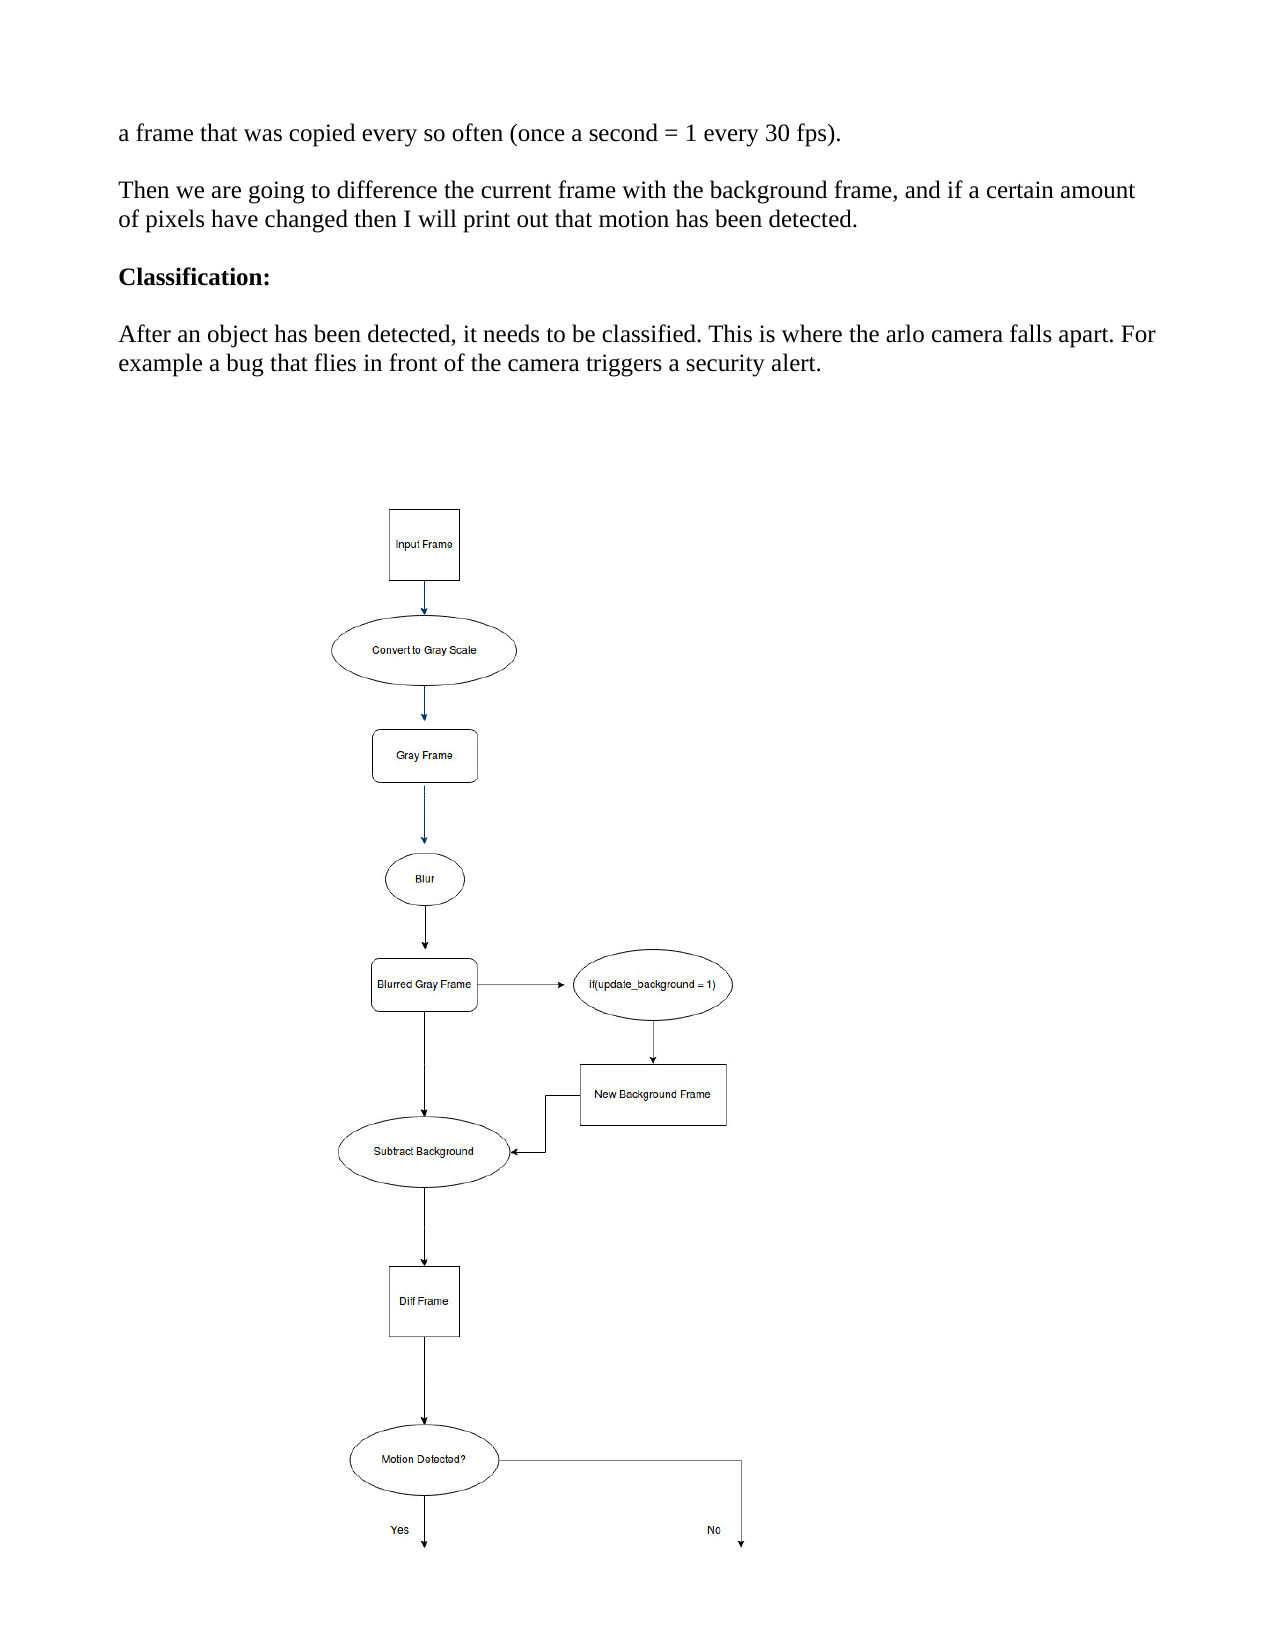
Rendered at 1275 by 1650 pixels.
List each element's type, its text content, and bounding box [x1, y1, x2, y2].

text After an object has been detected, it needs to be classified. This is where the arlo camera falls apart. For example a bug that flies in front of the camera triggers a security alert. [118, 319, 1157, 377]
text a frame that was copied every so often (once a second = 1 every 30 fps). [118, 118, 1157, 147]
text Classification: [118, 262, 1157, 291]
text Then we are going to difference the current frame with the background frame, and if a certain amount of pixels have changed then I will print out that motion has been detected. [118, 176, 1157, 233]
picture [331, 509, 749, 1556]
